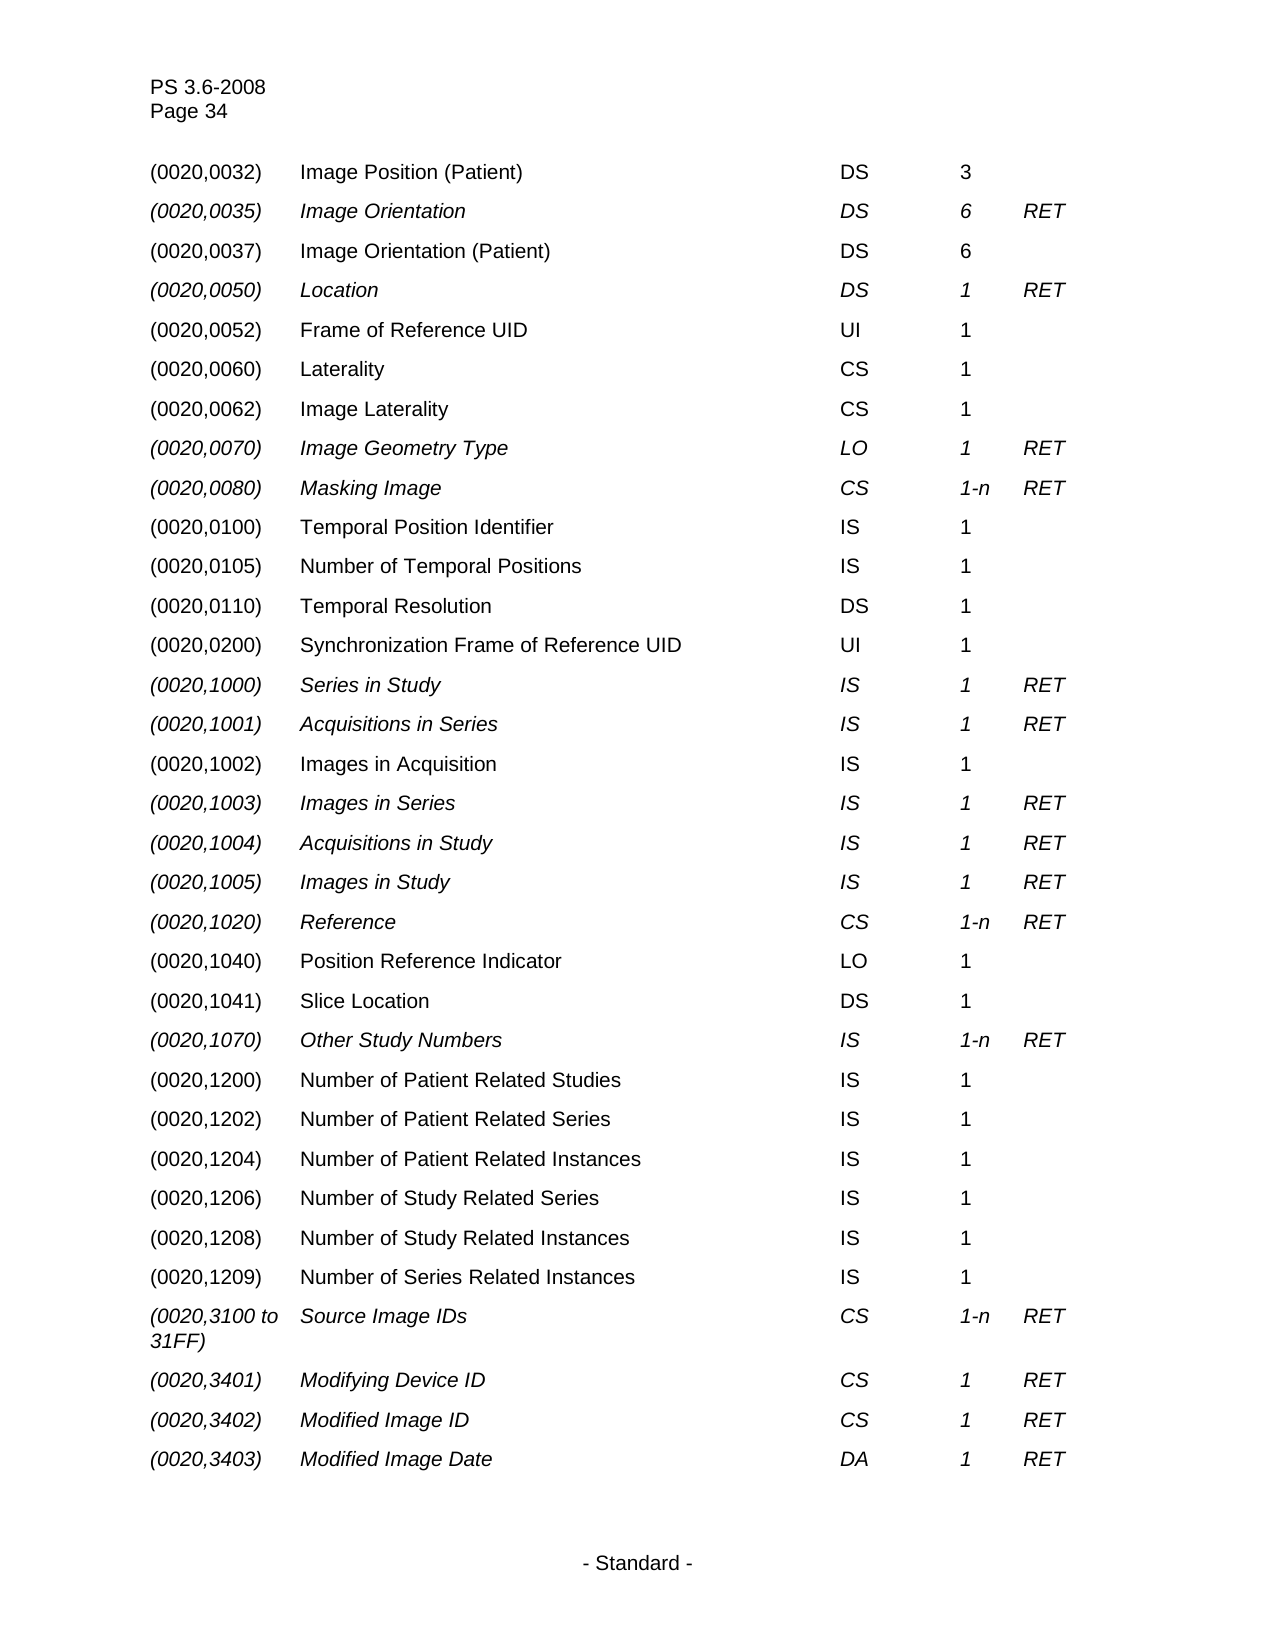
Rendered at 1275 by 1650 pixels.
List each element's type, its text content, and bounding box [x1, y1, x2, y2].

table_cell RET [1016, 663, 1166, 703]
table_cell 1-n [953, 1295, 1016, 1358]
table_cell 1 [953, 426, 1016, 466]
table_cell (0020,1200) [143, 1058, 293, 1097]
table_cell Laterality [293, 348, 833, 387]
table_cell Location [293, 269, 833, 308]
table_cell [1016, 348, 1166, 387]
table_cell LO [833, 940, 953, 979]
table_cell Synchronization Frame of Reference UID [293, 624, 833, 663]
table_cell Position Reference Indicator [293, 940, 833, 979]
table_cell 1 [953, 1098, 1016, 1137]
table_cell 1 [953, 1176, 1016, 1216]
table_cell Number of Study Related Series [293, 1176, 833, 1216]
table_cell IS [833, 1216, 953, 1255]
table_cell (0020,1208) [143, 1216, 293, 1255]
table_cell 1 [953, 940, 1016, 979]
table_cell Frame of Reference UID [293, 308, 833, 347]
table_cell 1 [953, 703, 1016, 742]
table_cell [1016, 584, 1166, 624]
table_cell IS [833, 1137, 953, 1176]
table_cell [1016, 940, 1166, 979]
table_cell Image Position (Patient) [293, 150, 833, 189]
table_cell RET [1016, 861, 1166, 900]
table_cell IS [833, 505, 953, 545]
table_cell RET [1016, 426, 1166, 466]
table_cell 1 [953, 1058, 1016, 1097]
table_cell CS [833, 1398, 953, 1437]
table_cell RET [1016, 900, 1166, 939]
table_cell 1 [953, 308, 1016, 347]
table_cell [1016, 229, 1166, 268]
table_cell Images in Series [293, 782, 833, 821]
table_cell 1 [953, 1438, 1016, 1477]
table_cell 1 [953, 545, 1016, 584]
table_cell 1 [953, 269, 1016, 308]
table_cell [1016, 624, 1166, 663]
table_cell DS [833, 269, 953, 308]
table_cell Images in Study [293, 861, 833, 900]
table_cell (0020,0110) [143, 584, 293, 624]
table_cell 1-n [953, 1019, 1016, 1058]
table_cell Number of Study Related Instances [293, 1216, 833, 1255]
table_cell (0020,0060) [143, 348, 293, 387]
table_cell IS [833, 782, 953, 821]
table_cell (0020,3403) [143, 1438, 293, 1477]
table_cell Modifying Device ID [293, 1359, 833, 1398]
table_cell RET [1016, 1295, 1166, 1358]
table_cell CS [833, 900, 953, 939]
table_cell 1 [953, 505, 1016, 545]
table_cell (0020,1202) [143, 1098, 293, 1137]
table_cell UI [833, 308, 953, 347]
table_cell (0020,0080) [143, 466, 293, 505]
table_cell Number of Patient Related Instances [293, 1137, 833, 1176]
table_cell 1 [953, 584, 1016, 624]
table_cell 6 [953, 229, 1016, 268]
table_cell 3 [953, 150, 1016, 189]
table_cell 1 [953, 861, 1016, 900]
table_cell (0020,1005) [143, 861, 293, 900]
table_cell 1 [953, 979, 1016, 1018]
table_cell [1016, 387, 1166, 426]
table_cell (0020,1070) [143, 1019, 293, 1058]
table_cell Acquisitions in Study [293, 821, 833, 861]
table_cell (0020,0100) [143, 505, 293, 545]
table_cell (0020,1209) [143, 1255, 293, 1295]
table_cell RET [1016, 1359, 1166, 1398]
table_cell Other Study Numbers [293, 1019, 833, 1058]
table_cell Masking Image [293, 466, 833, 505]
table_cell IS [833, 1019, 953, 1058]
table_cell DA [833, 1438, 953, 1477]
table_cell DS [833, 584, 953, 624]
table_cell DS [833, 190, 953, 229]
table_cell RET [1016, 190, 1166, 229]
table_cell LO [833, 426, 953, 466]
table_cell 1 [953, 1137, 1016, 1176]
table_cell Number of Series Related Instances [293, 1255, 833, 1295]
table_cell 1 [953, 1359, 1016, 1398]
table_cell [1016, 505, 1166, 545]
table_cell RET [1016, 269, 1166, 308]
table_cell Temporal Position Identifier [293, 505, 833, 545]
table_cell Image Geometry Type [293, 426, 833, 466]
table_cell RET [1016, 782, 1166, 821]
table_cell IS [833, 1255, 953, 1295]
table_cell (0020,0105) [143, 545, 293, 584]
table_cell CS [833, 1295, 953, 1358]
table_cell RET [1016, 703, 1166, 742]
table_cell IS [833, 703, 953, 742]
table_cell 1 [953, 348, 1016, 387]
table_cell [1016, 1176, 1166, 1216]
table_cell DS [833, 150, 953, 189]
table_cell (0020,3100 to 31FF) [143, 1295, 293, 1358]
table_cell CS [833, 466, 953, 505]
table_cell (0020,1001) [143, 703, 293, 742]
table_cell [1016, 308, 1166, 347]
table_cell [1016, 150, 1166, 189]
table_cell Source Image IDs [293, 1295, 833, 1358]
table_cell Image Orientation [293, 190, 833, 229]
table_cell (0020,1004) [143, 821, 293, 861]
table_cell [1016, 1255, 1166, 1295]
table_cell (0020,1002) [143, 742, 293, 782]
table_cell IS [833, 742, 953, 782]
table_cell (0020,0037) [143, 229, 293, 268]
table_cell 1 [953, 782, 1016, 821]
table_cell DS [833, 979, 953, 1018]
table_cell (0020,0062) [143, 387, 293, 426]
table_cell 6 [953, 190, 1016, 229]
table_cell CS [833, 348, 953, 387]
table_cell (0020,1206) [143, 1176, 293, 1216]
table_cell [1016, 1137, 1166, 1176]
table_cell RET [1016, 821, 1166, 861]
table_cell 1 [953, 742, 1016, 782]
table_cell Reference [293, 900, 833, 939]
table_cell (0020,0050) [143, 269, 293, 308]
table_cell RET [1016, 1398, 1166, 1437]
table_cell IS [833, 1098, 953, 1137]
table_cell (0020,1000) [143, 663, 293, 703]
table_cell IS [833, 545, 953, 584]
table_cell Slice Location [293, 979, 833, 1018]
table_cell 1-n [953, 466, 1016, 505]
table_cell Series in Study [293, 663, 833, 703]
table_cell RET [1016, 466, 1166, 505]
table_cell (0020,0035) [143, 190, 293, 229]
table_cell UI [833, 624, 953, 663]
table_cell 1 [953, 1398, 1016, 1437]
table_cell (0020,1040) [143, 940, 293, 979]
table_cell Number of Temporal Positions [293, 545, 833, 584]
table_cell (0020,1204) [143, 1137, 293, 1176]
table_cell Images in Acquisition [293, 742, 833, 782]
table_cell Number of Patient Related Series [293, 1098, 833, 1137]
table_cell Number of Patient Related Studies [293, 1058, 833, 1097]
table_cell 1 [953, 821, 1016, 861]
table_cell Image Orientation (Patient) [293, 229, 833, 268]
table_cell (0020,1003) [143, 782, 293, 821]
table_cell 1 [953, 1255, 1016, 1295]
table_cell IS [833, 1176, 953, 1216]
table_cell IS [833, 821, 953, 861]
table_cell [1016, 1098, 1166, 1137]
table_cell 1-n [953, 900, 1016, 939]
table_cell Temporal Resolution [293, 584, 833, 624]
table_cell (0020,3402) [143, 1398, 293, 1437]
table_cell Modified Image ID [293, 1398, 833, 1437]
table_cell Image Laterality [293, 387, 833, 426]
table_cell 1 [953, 663, 1016, 703]
table_cell IS [833, 861, 953, 900]
table_cell (0020,3401) [143, 1359, 293, 1398]
table_cell 1 [953, 387, 1016, 426]
table_cell DS [833, 229, 953, 268]
table_cell CS [833, 387, 953, 426]
table_cell (0020,0052) [143, 308, 293, 347]
table_cell CS [833, 1359, 953, 1398]
table_cell (0020,0070) [143, 426, 293, 466]
table_cell RET [1016, 1438, 1166, 1477]
table_cell (0020,1020) [143, 900, 293, 939]
table_cell (0020,0200) [143, 624, 293, 663]
table_cell (0020,0032) [143, 150, 293, 189]
table_cell IS [833, 663, 953, 703]
table_cell [1016, 1216, 1166, 1255]
table_cell IS [833, 1058, 953, 1097]
table_cell 1 [953, 1216, 1016, 1255]
table_cell (0020,1041) [143, 979, 293, 1018]
table_cell [1016, 979, 1166, 1018]
table_cell [1016, 1058, 1166, 1097]
table_cell [1016, 545, 1166, 584]
table_cell Acquisitions in Series [293, 703, 833, 742]
table_cell Modified Image Date [293, 1438, 833, 1477]
table_cell [1016, 742, 1166, 782]
table_cell RET [1016, 1019, 1166, 1058]
table_cell 1 [953, 624, 1016, 663]
